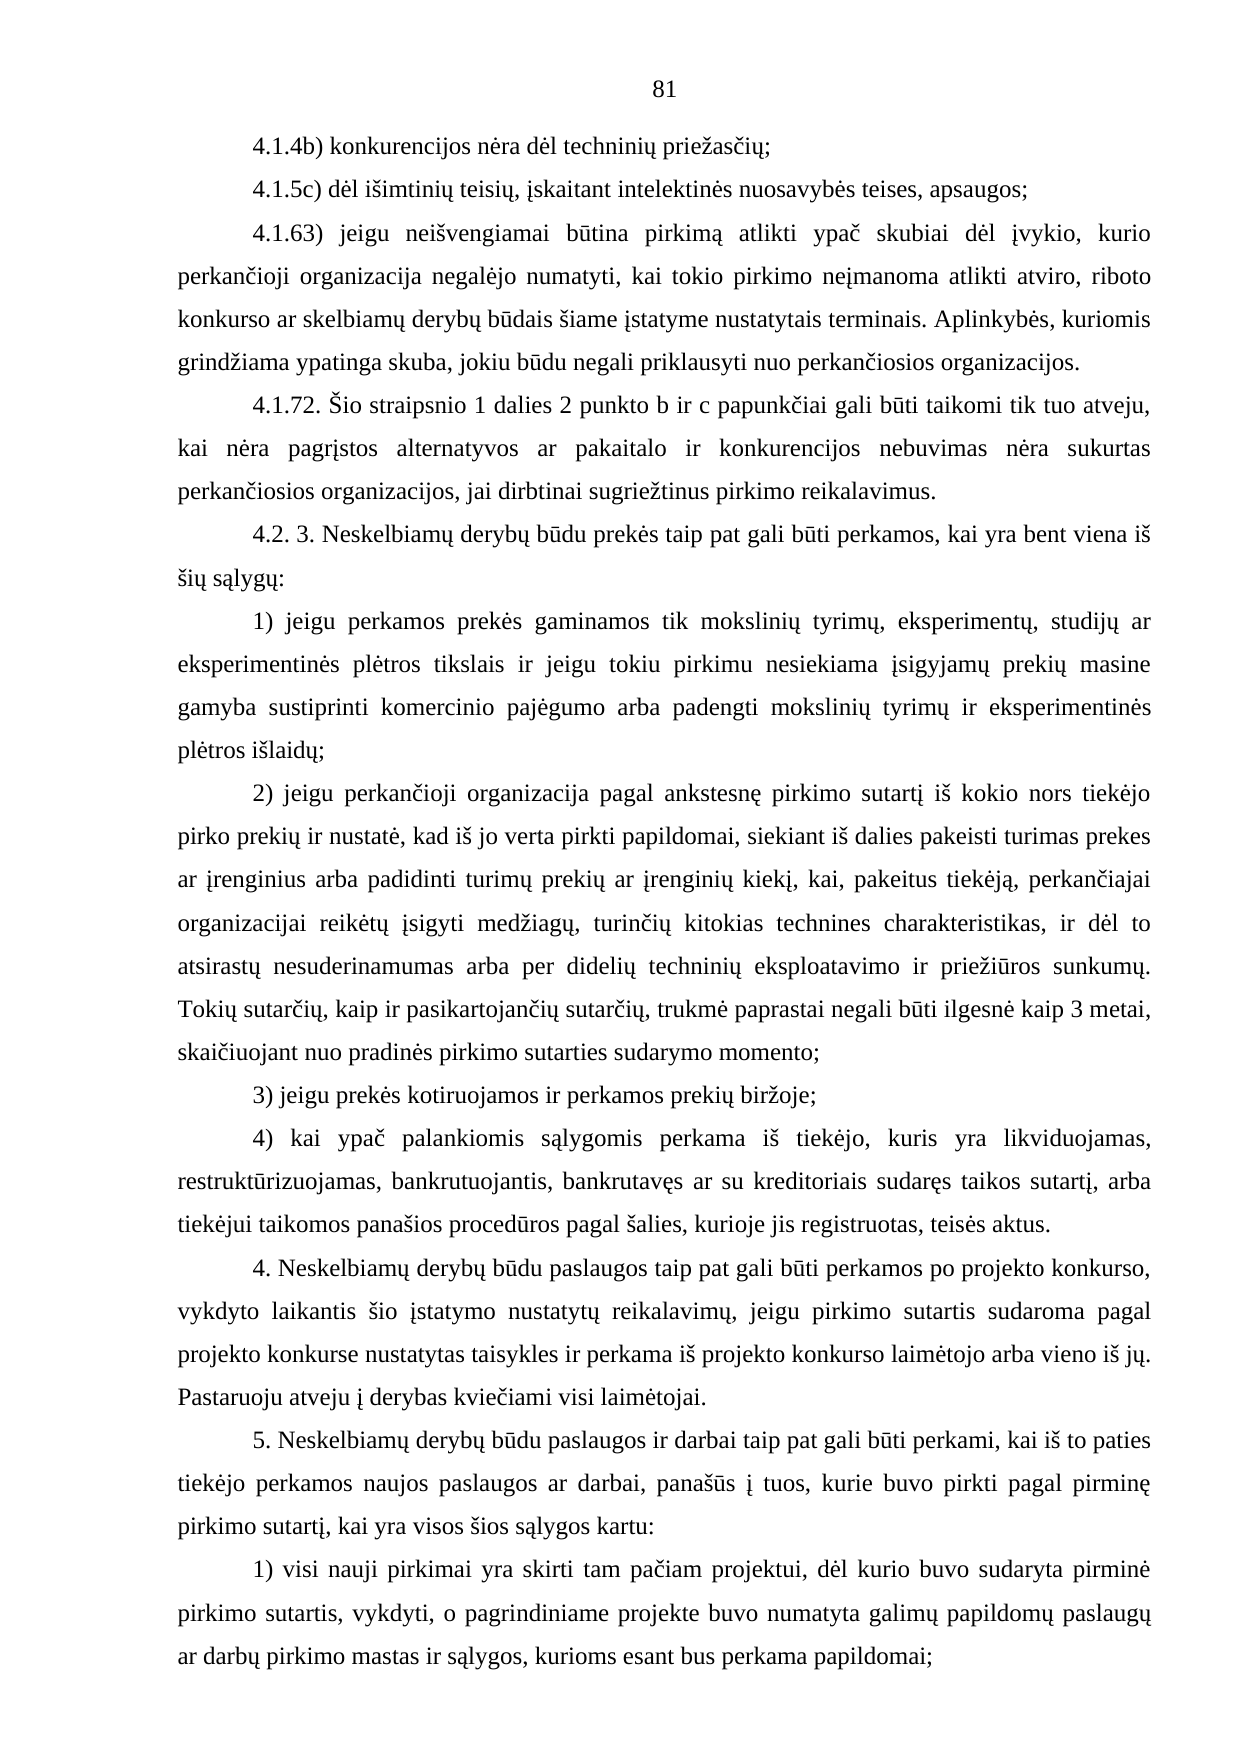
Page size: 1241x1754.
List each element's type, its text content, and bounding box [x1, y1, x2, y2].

text 1) jeigu perkamos prekės gaminamos tik mokslinių tyrimų, eksperimentų, studijų ar eksperimentinės plėtros tikslais ir jeigu tokiu pirkimu nesiekiama įsigyjamų prekių masine gamyba sustiprinti komercinio pajėgumo arba padengti mokslinių tyrimų ir eksperimentinės plėtros išlaidų; [177, 606, 1152, 764]
text 1) visi nauji pirkimai yra skirti tam pačiam projektui, dėl kurio buvo sudaryta pirminė pirkimo sutartis, vykdyti, o pagrindiniame projekte buvo numatyta galimų papildomų paslaugų ar darbų pirkimo mastas ir sąlygos, kurioms esant bus perkama papildomai; [177, 1554, 1152, 1669]
text 3) jeigu prekės kotiruojamos ir perkamos prekių biržoje; [177, 1080, 1152, 1109]
text 2) jeigu perkančioji organizacija pagal ankstesnę pirkimo sutartį iš kokio nors tiekėjo pirko prekių ir nustatė, kad iš jo verta pirkti papildomai, siekiant iš dalies pakeisti turimas prekes ar įrenginius arba padidinti turimų prekių ar įrenginių kiekį, kai, pakeitus tiekėją, perkančiajai organizacijai reikėtų įsigyti medžiagų, turinčių kitokias technines charakteristikas, ir dėl to atsirastų nesuderinamumas arba per didelių techninių eksploatavimo ir priežiūros sunkumų. Tokių sutarčių, kaip ir pasikartojančių sutarčių, trukmė paprastai negali būti ilgesnė kaip 3 metai, skaičiuojant nuo pradinės pirkimo sutarties sudarymo momento; [177, 778, 1152, 1066]
text 4. Neskelbiamų derybų būdu paslaugos taip pat gali būti perkamos po projekto konkurso, vykdyto laikantis šio įstatymo nustatytų reikalavimų, jeigu pirkimo sutartis sudaroma pagal projekto konkurse nustatytas taisykles ir perkama iš projekto konkurso laimėtojo arba vieno iš jų. Pastaruoju atveju į derybas kviečiami visi laimėtojai. [177, 1253, 1152, 1411]
subtitle 3) jeigu neišvengiamai būtina pirkimą atlikti ypač skubiai dėl įvykio, kurio perkančioji organizacija negalėjo numatyti, kai tokio pirkimo neįmanoma atlikti atviro, riboto konkurso ar skelbiamų derybų būdais šiame įstatyme nustatytais terminais. Aplinkybės, kuriomis grindžiama ypatinga skuba, jokiu būdu negali priklausyti nuo perkančiosios organizacijos. [177, 218, 1152, 376]
text 5. Neskelbiamų derybų būdu paslaugos ir darbai taip pat gali būti perkami, kai iš to paties tiekėjo perkamos naujos paslaugos ar darbai, panašūs į tuos, kurie buvo pirkti pagal pirminę pirkimo sutartį, kai yra visos šios sąlygos kartu: [177, 1425, 1152, 1540]
subtitle c) dėl išimtinių teisių, įskaitant intelektinės nuosavybės teises, apsaugos; [177, 174, 1152, 203]
subtitle 3. Neskelbiamų derybų būdu prekės taip pat gali būti perkamos, kai yra bent viena iš šių sąlygų: [177, 519, 1152, 591]
subtitle b) konkurencijos nėra dėl techninių priežasčių; [177, 131, 1152, 160]
text 4) kai ypač palankiomis sąlygomis perkama iš tiekėjo, kuris yra likviduojamas, restruktūrizuojamas, bankrutuojantis, bankrutavęs ar su kreditoriais sudaręs taikos sutartį, arba tiekėjui taikomos panašios procedūros pagal šalies, kurioje jis registruotas, teisės aktus. [177, 1123, 1152, 1238]
subtitle 2. Šio straipsnio 1 dalies 2 punkto b ir c papunkčiai gali būti taikomi tik tuo atveju, kai nėra pagrįstos alternatyvos ar pakaitalo ir konkurencijos nebuvimas nėra sukurtas perkančiosios organizacijos, jai dirbtinai sugriežtinus pirkimo reikalavimus. [177, 390, 1152, 505]
